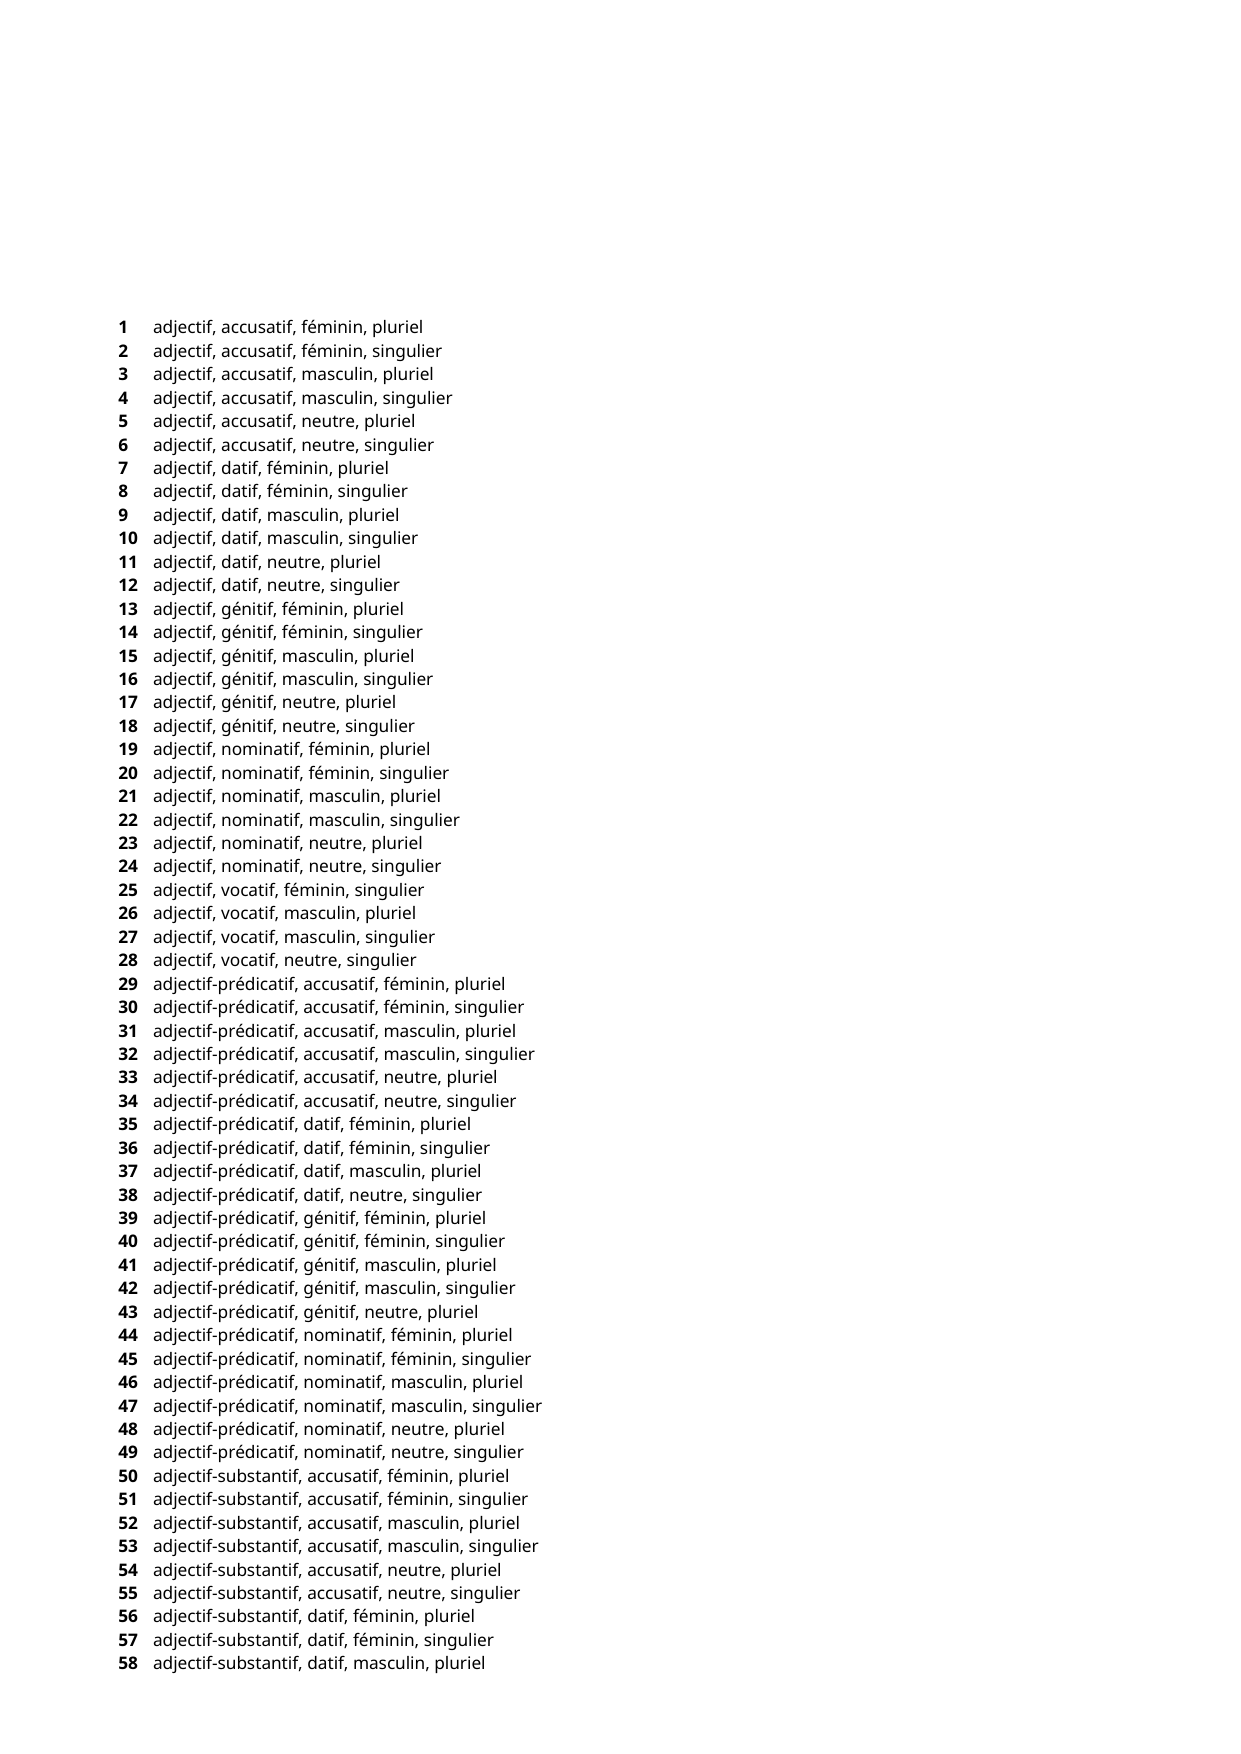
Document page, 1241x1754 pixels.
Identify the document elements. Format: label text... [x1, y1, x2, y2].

table_cell adjectif-prédicatif, génitif, masculin, singulier [153, 1276, 1240, 1300]
table_cell adjectif, génitif, masculin, singulier [153, 667, 1240, 691]
table_cell adjectif-substantif, accusatif, neutre, pluriel [153, 1558, 1240, 1581]
table_cell 38 [118, 1183, 153, 1206]
table_cell 12 [118, 573, 153, 597]
table_cell 8 [118, 480, 153, 503]
table_cell 35 [118, 1113, 153, 1136]
table_cell adjectif, nominatif, féminin, singulier [153, 761, 1240, 784]
table_cell 13 [118, 597, 153, 620]
table_cell 56 [118, 1605, 153, 1628]
table_cell adjectif-prédicatif, accusatif, neutre, singulier [153, 1089, 1240, 1112]
table_cell 22 [118, 808, 153, 831]
table_cell adjectif-prédicatif, nominatif, masculin, singulier [153, 1394, 1240, 1417]
table_cell adjectif-substantif, datif, féminin, singulier [153, 1628, 1240, 1651]
table_cell adjectif, génitif, neutre, pluriel [153, 691, 1240, 714]
table_cell 24 [118, 855, 153, 878]
table_cell 25 [118, 878, 153, 901]
table_cell 37 [118, 1159, 153, 1183]
table_cell 14 [118, 620, 153, 644]
table_cell adjectif, vocatif, masculin, pluriel [153, 901, 1240, 925]
table_cell adjectif-prédicatif, datif, neutre, singulier [153, 1183, 1240, 1206]
table_cell adjectif, vocatif, féminin, singulier [153, 878, 1240, 901]
table_cell adjectif-substantif, accusatif, masculin, pluriel [153, 1511, 1240, 1534]
table_cell 26 [118, 901, 153, 925]
table_cell 36 [118, 1136, 153, 1159]
table_cell adjectif-prédicatif, nominatif, masculin, pluriel [153, 1370, 1240, 1394]
table_cell adjectif, accusatif, masculin, singulier [153, 386, 1240, 409]
table_cell 5 [118, 409, 153, 433]
table_cell 46 [118, 1370, 153, 1394]
table_cell 27 [118, 925, 153, 948]
table_cell adjectif-substantif, accusatif, féminin, pluriel [153, 1464, 1240, 1487]
table_cell 2 [118, 339, 153, 362]
table_cell 29 [118, 972, 153, 995]
table_cell adjectif-prédicatif, accusatif, masculin, pluriel [153, 1019, 1240, 1042]
table_cell adjectif, nominatif, masculin, pluriel [153, 784, 1240, 808]
table_cell 15 [118, 644, 153, 667]
table_cell adjectif, nominatif, féminin, pluriel [153, 738, 1240, 761]
table_cell 52 [118, 1511, 153, 1534]
table_cell 58 [118, 1651, 153, 1675]
table_cell 41 [118, 1253, 153, 1276]
table_cell 17 [118, 691, 153, 714]
table_cell adjectif, génitif, féminin, pluriel [153, 597, 1240, 620]
table_cell 43 [118, 1300, 153, 1323]
table_cell adjectif, vocatif, neutre, singulier [153, 948, 1240, 972]
table_cell 4 [118, 386, 153, 409]
table_cell 44 [118, 1323, 153, 1347]
table_cell 39 [118, 1206, 153, 1229]
table_cell 31 [118, 1019, 153, 1042]
table_cell adjectif, datif, neutre, singulier [153, 573, 1240, 597]
table_cell adjectif-prédicatif, génitif, féminin, singulier [153, 1230, 1240, 1253]
table_cell 3 [118, 363, 153, 386]
table_cell adjectif-prédicatif, accusatif, neutre, pluriel [153, 1066, 1240, 1089]
table_cell adjectif, nominatif, neutre, pluriel [153, 831, 1240, 854]
table_cell adjectif, vocatif, masculin, singulier [153, 925, 1240, 948]
table_cell adjectif-prédicatif, datif, féminin, singulier [153, 1136, 1240, 1159]
table_cell 47 [118, 1394, 153, 1417]
table_cell 48 [118, 1417, 153, 1441]
table_cell adjectif-prédicatif, accusatif, masculin, singulier [153, 1042, 1240, 1066]
table_cell 16 [118, 667, 153, 691]
table_cell 23 [118, 831, 153, 854]
table_cell adjectif-substantif, accusatif, masculin, singulier [153, 1534, 1240, 1558]
table_cell 11 [118, 550, 153, 573]
table_cell 19 [118, 738, 153, 761]
table_cell adjectif-prédicatif, nominatif, féminin, pluriel [153, 1323, 1240, 1347]
table_cell 9 [118, 503, 153, 526]
table_cell adjectif, datif, féminin, pluriel [153, 456, 1240, 479]
table_cell adjectif-substantif, accusatif, féminin, singulier [153, 1488, 1240, 1511]
table_cell adjectif-prédicatif, génitif, féminin, pluriel [153, 1206, 1240, 1229]
table_header 1 [118, 316, 153, 339]
table_cell adjectif, accusatif, neutre, singulier [153, 433, 1240, 456]
table_cell 28 [118, 948, 153, 972]
table_cell adjectif-substantif, datif, féminin, pluriel [153, 1605, 1240, 1628]
table_cell 34 [118, 1089, 153, 1112]
table_cell 7 [118, 456, 153, 479]
table_cell 57 [118, 1628, 153, 1651]
table_cell adjectif, datif, neutre, pluriel [153, 550, 1240, 573]
table_cell 50 [118, 1464, 153, 1487]
table_cell adjectif-prédicatif, datif, féminin, pluriel [153, 1113, 1240, 1136]
table_cell adjectif-prédicatif, génitif, masculin, pluriel [153, 1253, 1240, 1276]
table_cell 45 [118, 1347, 153, 1370]
table_cell 32 [118, 1042, 153, 1066]
table_header adjectif, accusatif, féminin, pluriel [153, 316, 1240, 339]
table_cell 10 [118, 526, 153, 550]
table_cell 55 [118, 1581, 153, 1604]
table_cell 21 [118, 784, 153, 808]
table_cell adjectif, accusatif, neutre, pluriel [153, 409, 1240, 433]
table_cell 53 [118, 1534, 153, 1558]
table_cell adjectif-prédicatif, accusatif, féminin, singulier [153, 995, 1240, 1019]
table_cell 18 [118, 714, 153, 737]
text 1 Καὶ79Et ἔδειξέν586montra μοι420à moi ποταμὸν313fleuve ὕδατος327de eau ζωῆς323de vie λαμπρὸν53brillant ὡς80comme κρύσταλλον,313cristal, ἐκπορευόμενον849se allant au dehors ἐκ550hors τοῦ97de le θρόνου325de trône τοῦ97de le θεοῦ325de Dieu καὶ79et τοῦ99de le ἀρνίου.327de petit agneau. 2 ἐν549en μέσῳ61à au milieu τῆς95de la πλατείας323de place αὐτῆς462de elle καὶ79et τοῦ97de le ποταμοῦ325de fleuve ἐντεῦθεν77d'ici καὶ79et ἐκεῖθεν77de là ξύλον333bois ζωῆς323de vie ποιοῦν842faisant καρποὺς312fruits δώδεκα,178douze, κατὰ548selon μῆνα313mois ἕκαστον269chacun ἀποδιδούς824redonnant τοὺς84les καρποὺς312fruits αὐτοῦ,466de lui, καὶ79et τὰ104les φύλλα332feuilles τοῦ99de le ξύλου327de bois εἰς548envers θεραπείαν311thérapie τῶν98de les ἐθνῶν.326de ethnies. 3 καὶ79et πᾶν289tout κατάθεμα333anathème de haut en bas οὐκ77non ἔσται612se sera ἔτι.77encore. καὶ79et ὁ103le θρόνος331trône τοῦ97de le θεοῦ325de Dieu καὶ79et τοῦ99de le ἀρνίου327de petit agneau ἐν549en αὐτῇ456à elle ἔσται,612se sera, καὶ79et οἱ102les δοῦλοι330mâles esclaves αὐτοῦ464de lui λατρεύσουσιν605adoreront αὐτῷ458à lui 4 καὶ79et ὄψονται611se verront τὸ87le πρόσωπον315face αὐτοῦ,464de lui, καὶ79et τὸ105le ὄνομα333nom αὐτοῦ464de lui ἐπὶ550sur τῶν98de les μετώπων326de fronts αὐτῶν.463de eux. 5 καὶ79et νὺξ329nuit οὐκ77non ἔσται612se sera ἔτι77encore καὶ79et οὐκ77non ἔχουσιν667ont χρείαν311besoin φωτὸς327de lumière λύχνου325de chandelle καὶ79et φωτὸς327de lumière ἡλίου,325de soleil, ὅτι80en ce que κύριος331Maître ὁ103le θεὸς331Dieu φωτιεῖ606illuminera ἐπ᾽548sur αὐτούς,451eux, καὶ79et βασιλεύσουσιν605seront rois εἰς548envers τοὺς84les αἰῶνας312ères τῶν96de les αἰώνων.324de ères. 6 Καὶ79Et εἶπέν586dit μοι·420à moi· οὗτοι155ceux-ci οἱ102les λόγοι330discours πιστοὶ70croyables καὶ79et ἀληθινοί,70véritables, καὶ79et ὁ103le κύριος331Maître ὁ103le θεὸς331Dieu τῶν98de les πνευμάτων326de souffles τῶν96de les προφητῶν324de prophètes ἀπέστειλεν586envoya τὸν85le ἄγγελον313messager αὐτοῦ464de lui δεῖξαι681montrer τοῖς90à les δούλοις318à mâles esclaves αὐτοῦ464de lui ἃ481lesquels δεῖ668attache de lien γενέσθαι682se devenir ἐν549en τάχει.321à vitesse. 7 καὶ79et ἰδοὺ306voici ἔρχομαι670je me viens ταχύ.77promptement. μακάριος47bienheureux ὁ364celui τηρῶν840gardant τοὺς84les λόγους312discours τῆς95de la προφητείας323de prophétie τοῦ99de le βιβλίου327de papier de bible τούτου.152de ce-ci. 8 Κἀγὼ431Et moi Ἰωάννης331Ioannes ὁ364celui βλέπων840regardant καὶ79et ἀκούων840écoutant ταῦτα.347ces-ci. καὶ79et ὅτε80lorsque ἤκουσα582j'écoutai καὶ79et ἔβλεψα,582je regardai, ἔπεσα582je tombai προσκυνῆσαι681prosterner vers ἔμπροσθεν552en devers τῶν96de les ποδῶν324de pieds τοῦ97de le ἀγγέλου325de messager τοῦ358de celui δεικνύοντός834de montrant μοι420à moi ταῦτα.347ces-ci. 9 καὶ79et λέγει668dit μοι·420à moi· ὅρα570vois μή·77ne pas· σύνδουλός331co-esclave σού442de toi εἰμι664je suis καὶ79et τῶν96de les ἀδελφῶν324de frères σου442de toi τῶν96de les προφητῶν324de prophètes καὶ79et τῶν357de ceux τηρούντων833de gardants τοὺς84les λόγους312discours τοῦ99de le βιβλίου327de papier de bible τούτου·152de ce-ci· τῷ91à le θεῷ319à Dieu προσκύνησον.554prosterne vers. 10 Καὶ79Et λέγει668dit μοι·420à moi· μὴ77ne pas σφραγίσῃς897que tu scelles τοὺς84les λόγους312discours τῆς95de la προφητείας323de prophétie τοῦ99de le βιβλίου327de papier de bible τούτου,152de ce-ci, ὁ103le καιρὸς331moment γὰρ79car ἐγγύς77proche ἐστιν.668est. 11 ὁ364celui ἀδικῶν840faisant injustice ἀδικησάτω556fasse injustice ἔτι77encore καὶ79et ὁ103le ῥυπαρὸς71sale ῥυπανθήτω565soit sali ἔτι,77encore, καὶ79et ὁ103le δίκαιος71juste δικαιοσύνην311justice ποιησάτω556fasse ἔτι77encore καὶ79et ὁ103le ἅγιος71saint ἁγιασθήτω565soit sanctifié ἔτι.77encore. 12 Ἰδοὺ306Voici ἔρχομαι670je me viens ταχύ,77promptement, καὶ79et ὁ103le μισθός331salaire μου424de moi μετ᾽550avec ἐμοῦ424de moi ἀποδοῦναι681redonner ἑκάστῳ378à chacun ὡς80comme τὸ105le ἔργον333travail ἐστὶν668est αὐτοῦ.464de lui. 13 ἐγὼ431moi τὸ105le ἄλφα333Alpha καὶ79et τὸ105le ὦ,333Oméga, ὁ103le πρῶτος71premier καὶ79et ὁ103le ἔσχατος,71dernier, ἡ101la ἀρχὴ329origine καὶ79et τὸ105le τέλος.333achèvement. 14 Μακάριοι46Bienheureux οἱ363ceux πλύνοντες839rinçants τὰς82les στολὰς310longues robes αὐτῶν,463de eux, ἵνα80afin que ἔσται612se sera ἡ101la ἐξουσία329autorité αὐτῶν463de eux ἐπὶ548sur τὸ87le ξύλον315bois τῆς95de la ζωῆς323de vie καὶ79et τοῖς90à les πυλῶσιν318à portails εἰσέλθωσιν898que viennent à l'intérieur εἰς548envers τὴν83la πόλιν.311cité. 15 ἔξω77au-dehors οἱ102les κύνες330chiens καὶ79et οἱ102les φάρμακοι330pharmacés καὶ79et οἱ102les πόρνοι330pornos καὶ79et οἱ102les φονεῖς330meurtriers καὶ79et οἱ102les εἰδωλολάτραι330idolâtres καὶ79et πᾶς390tout φιλῶν840affectionnant καὶ79et ποιῶν840faisant ψεῦδος.315mensonge. 16 Ἐγὼ431Moi Ἰησοῦς331Iésous ἔπεμψα582je mandai τὸν85le ἄγγελόν313messager μου424de moi μαρτυρῆσαι681témoigner ὑμῖν438à vous ταῦτα347ces-ci ἐπὶ549sur ταῖς88à les ἐκκλησίαις.316à églises. ἐγώ431moi εἰμι664je suis ἡ101la ῥίζα329racine καὶ79et τὸ105le γένος333genre Δαυίδ,325de Dauid, ὁ103le ἀστὴρ331étoile ὁ103le λαμπρὸς22brillant ὁ103le πρωϊνός.22matinal. 17 Καὶ79Et τὸ105le πνεῦμα333souffle καὶ79et ἡ101la νύμφη329épouse λέγουσιν·667disent· ἔρχου.574te viens. καὶ79et ὁ364celui ἀκούων840écoutant εἰπάτω·556dise· ἔρχου.574te viens. καὶ79et ὁ364celui διψῶν840ayant soif ἐρχέσθω,576se vienne, ὁ364celui θέλων840voulant λαβέτω556prenne ὕδωρ315eau ζωῆς323de vie δωρεάν.77gratuitement. 18 Μαρτυρῶ664Je témoigne ἐγὼ431moi παντὶ378à tout τῷ352à celui ἀκούοντι828à écoutant τοὺς84les λόγους312discours τῆς95de la προφητείας323de prophétie τοῦ99de le βιβλίου327de papier de bible τούτου·152de ce-ci· ἐάν80si le cas échéant τις390un quelconque ἐπιθῇ899que surpose ἐπ᾽548sur αὐτά,453eux, ἐπιθήσει606surposera ὁ103le θεὸς331Dieu ἐπ᾽548sur αὐτὸν452lui τὰς82les πληγὰς310coups τὰς343celles γεγραμμένας793ayantes étées graphées ἐν549en τῷ93à le βιβλίῳ321à papier de bible τούτῳ,146à ce-ci, 19 καὶ79et ἐάν80si le cas échéant τις390un quelconque ἀφέλῃ899que saisisse au loin ἀπὸ550au loin τῶν96de les λόγων324de discours τοῦ99de le βιβλίου327de papier de bible τῆς95de la προφητείας323de prophétie ταύτης,148de celle-ci, ἀφελεῖ606saisira au loin ὁ103le θεὸς331Dieu τὸ87le μέρος315part αὐτοῦ464de lui ἀπὸ550au loin τοῦ99de le ξύλου327de bois τῆς95de la ζωῆς323de vie καὶ79et ἐκ550hors τῆς95de la πόλεως323de cité τῆς95de la ἁγίας14de sainte τῶν359de ces γεγραμμένων808de ayants étés graphés ἐν549en τῷ93à le βιβλίῳ321à papier de bible τούτῳ.146à ce-ci. 20 Λέγει668Dit ὁ364celui μαρτυρῶν840témoignant ταῦτα·347ces-ci· ναί,304oui, ἔρχομαι670je me viens ταχύ.77promptement. Ἀμήν,304Amen, ἔρχου574te viens κύριε337Maître Ἰησοῦ.337Iésous. 21 Ἡ101La χάρις329grâce τοῦ97de le κυρίου325de Maître Ἰησοῦ325de Iésous μετὰ550avec πάντων.280de tous. [118, 59, 1181, 297]
table_cell adjectif, datif, masculin, singulier [153, 526, 1240, 550]
table_cell adjectif-prédicatif, datif, masculin, pluriel [153, 1159, 1240, 1183]
table_cell adjectif, datif, masculin, pluriel [153, 503, 1240, 526]
table_cell adjectif-prédicatif, nominatif, neutre, singulier [153, 1441, 1240, 1464]
table_cell adjectif-prédicatif, nominatif, féminin, singulier [153, 1347, 1240, 1370]
table_cell 30 [118, 995, 153, 1019]
table_cell adjectif-prédicatif, nominatif, neutre, pluriel [153, 1417, 1240, 1441]
table_cell adjectif-substantif, datif, masculin, pluriel [153, 1651, 1240, 1675]
table_cell 6 [118, 433, 153, 456]
table_cell 54 [118, 1558, 153, 1581]
table_cell 33 [118, 1066, 153, 1089]
table_cell adjectif, accusatif, masculin, pluriel [153, 363, 1240, 386]
table_cell adjectif, nominatif, neutre, singulier [153, 855, 1240, 878]
table_cell 20 [118, 761, 153, 784]
table_cell adjectif-substantif, accusatif, neutre, singulier [153, 1581, 1240, 1604]
table_cell adjectif, nominatif, masculin, singulier [153, 808, 1240, 831]
table_cell adjectif-prédicatif, génitif, neutre, pluriel [153, 1300, 1240, 1323]
table_cell 42 [118, 1276, 153, 1300]
table_cell 40 [118, 1230, 153, 1253]
table_cell adjectif, génitif, masculin, pluriel [153, 644, 1240, 667]
table_cell adjectif, génitif, féminin, singulier [153, 620, 1240, 644]
table_cell 51 [118, 1488, 153, 1511]
table_cell adjectif, accusatif, féminin, singulier [153, 339, 1240, 362]
table_cell adjectif, datif, féminin, singulier [153, 480, 1240, 503]
table_cell 49 [118, 1441, 153, 1464]
table_cell adjectif-prédicatif, accusatif, féminin, pluriel [153, 972, 1240, 995]
table_cell adjectif, génitif, neutre, singulier [153, 714, 1240, 737]
